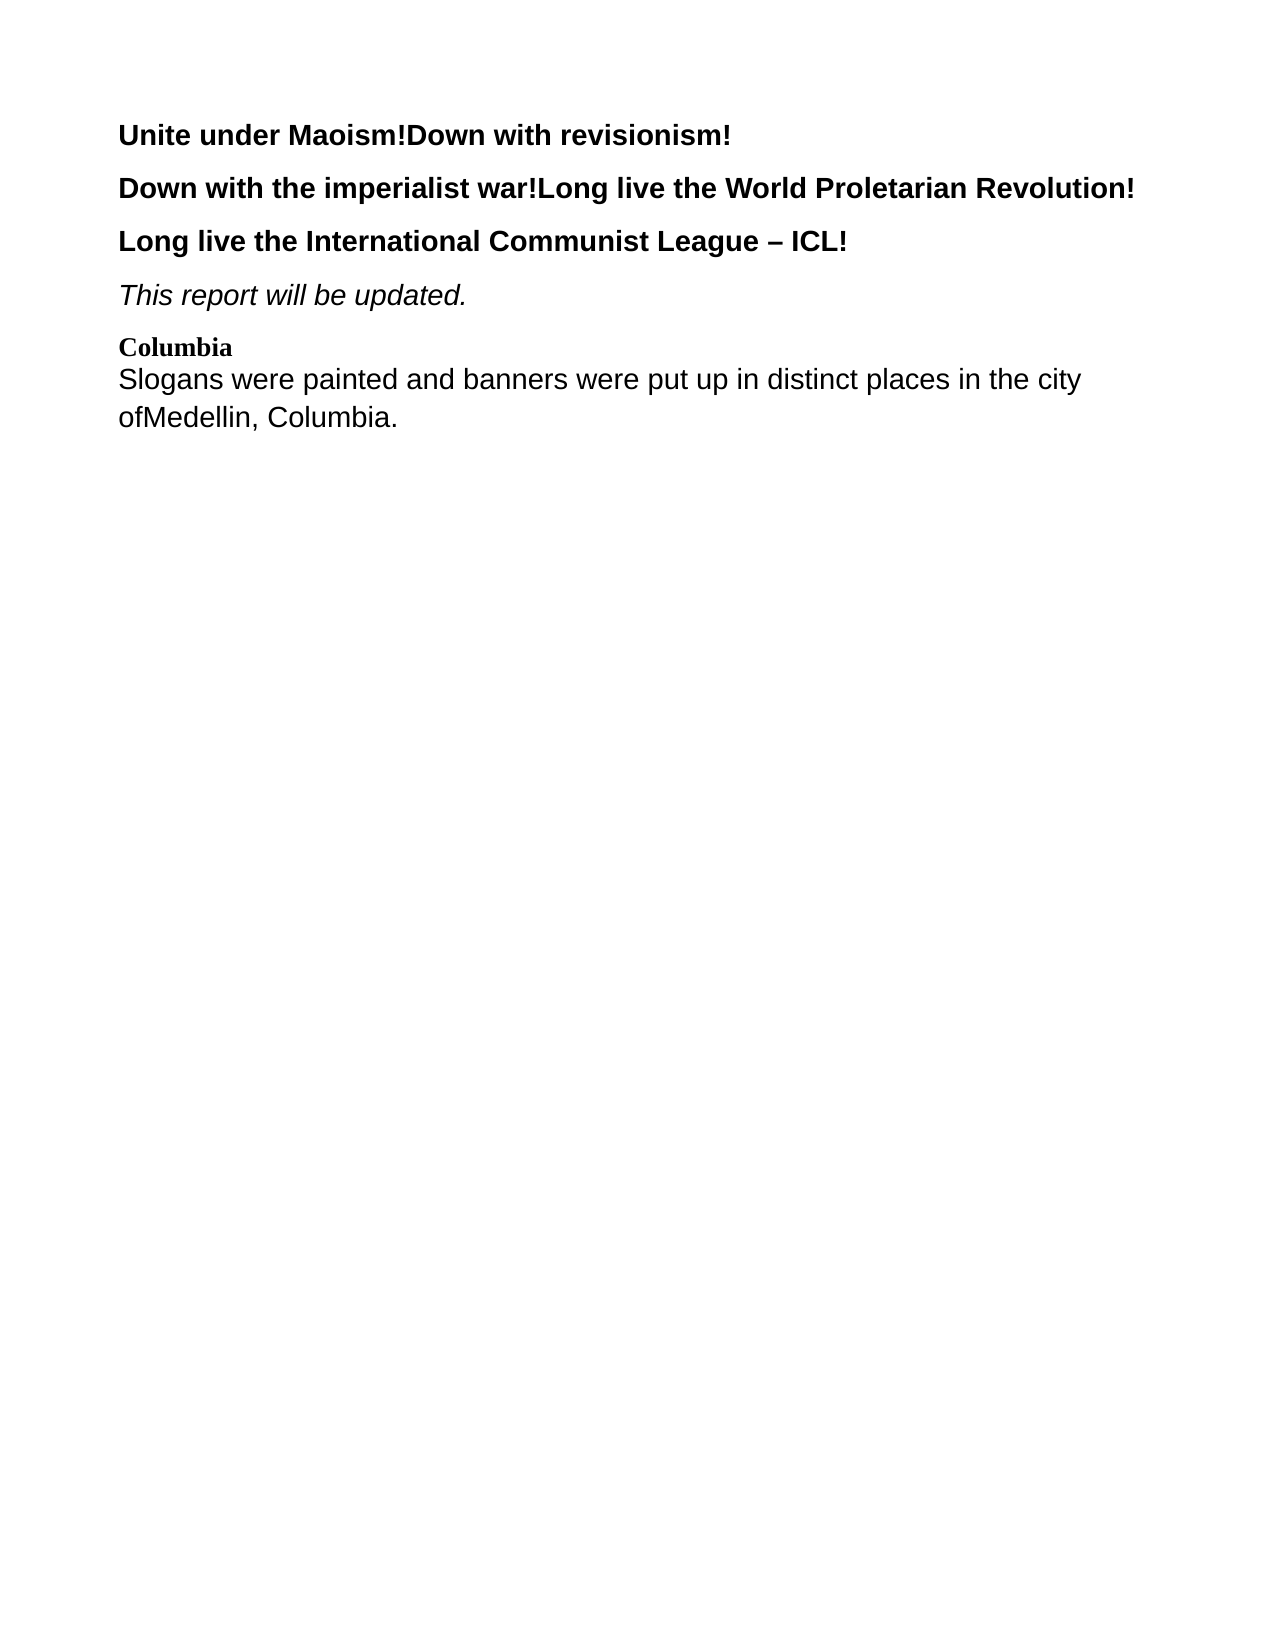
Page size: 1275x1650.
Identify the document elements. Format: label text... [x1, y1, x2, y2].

text Down with the imperialist war!Long live the World Proletarian Revolution! [118, 171, 1157, 205]
text Slogans were painted and banners were put up in distinct places in the city ofMedellin, Columbia. [118, 362, 1157, 434]
text Unite under Maoism!Down with revisionism! [118, 118, 1157, 152]
text Long live the International Communist League – ICL! [118, 224, 1157, 258]
subtitle Columbia [118, 331, 1157, 362]
text This report will be updated. [118, 277, 1157, 311]
